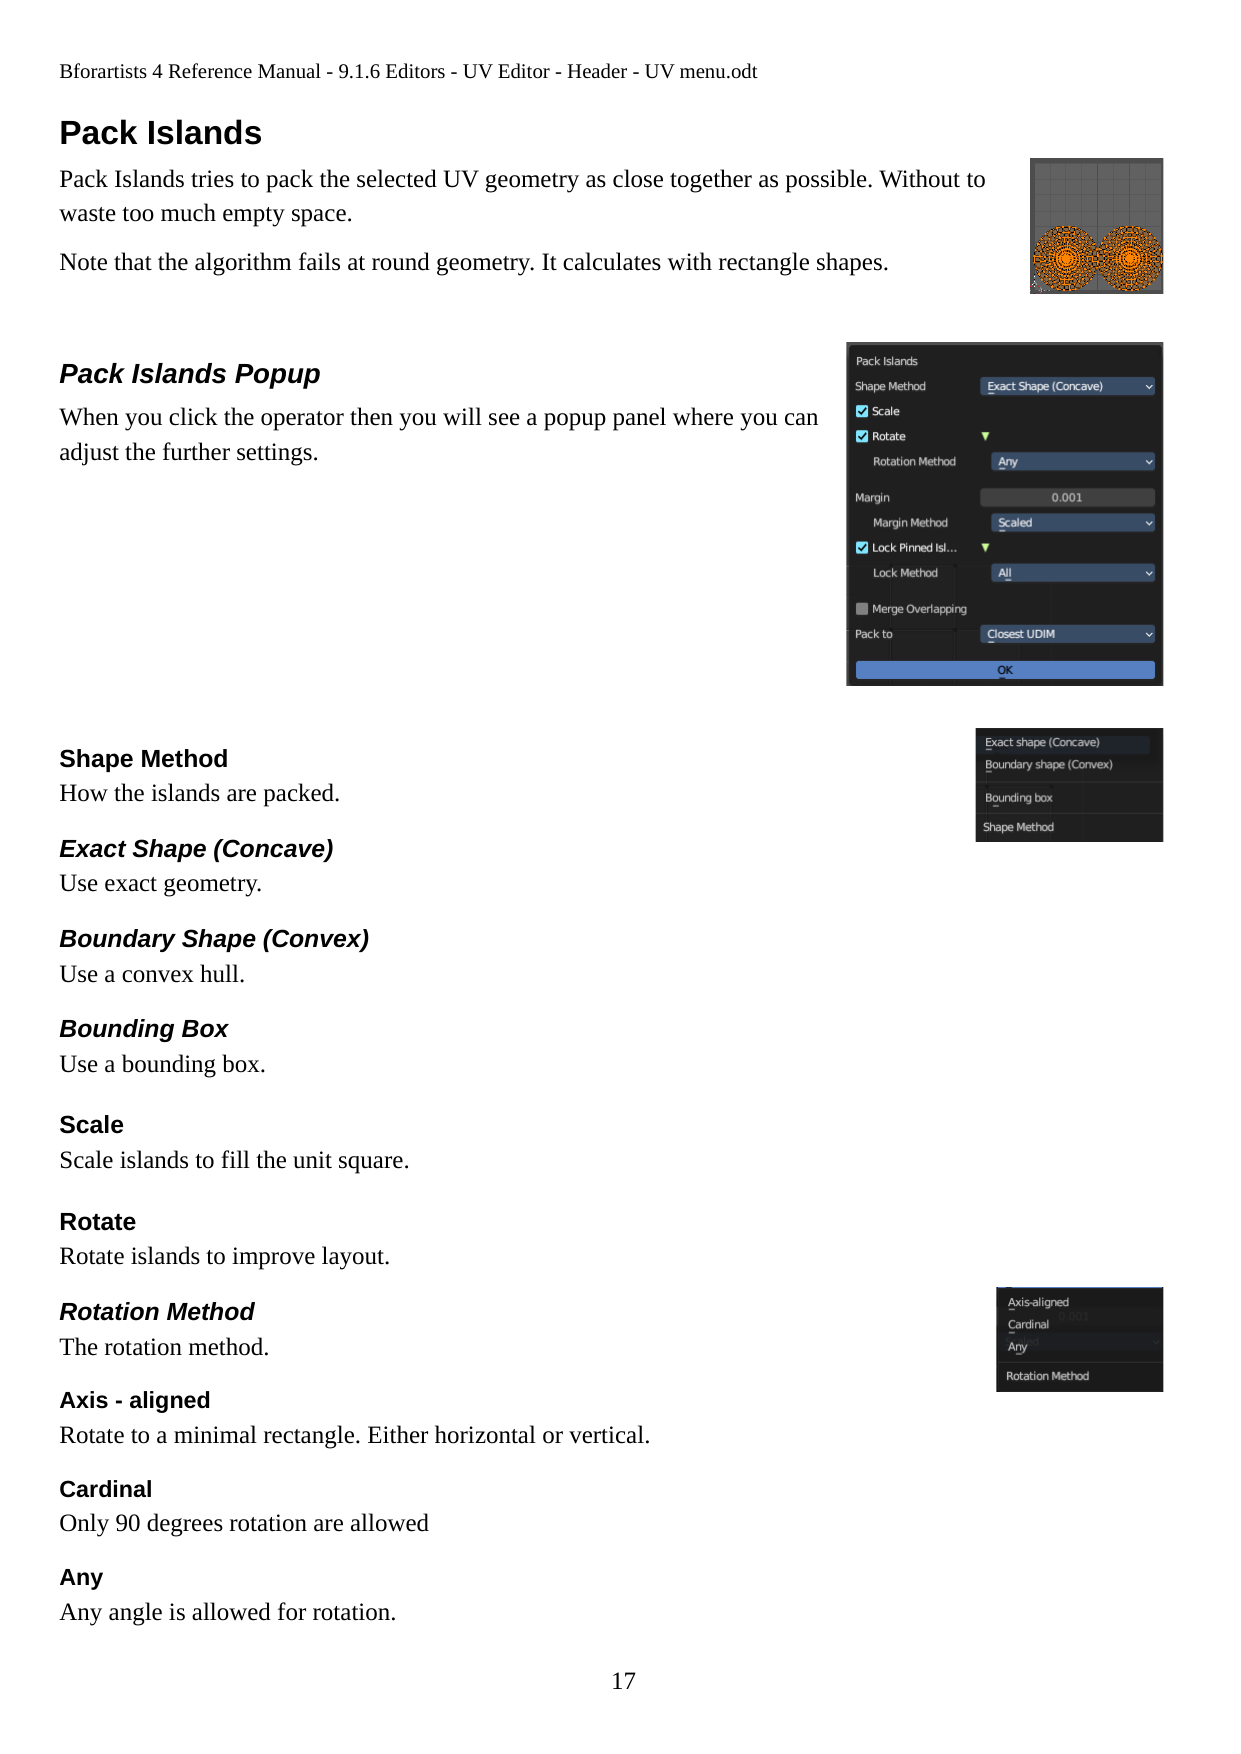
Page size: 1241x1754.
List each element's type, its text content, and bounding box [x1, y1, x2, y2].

text Use a convex hull. [59, 959, 1181, 987]
text Note that the algorithm fails at round geometry. It calculates with rectangle shapes. [59, 247, 1030, 276]
subtitle Shape Method [59, 744, 975, 772]
text How the islands are packed. [59, 778, 975, 807]
text When you click the operator then you will see a popup panel where you can adjust the further settings. [59, 402, 846, 466]
subtitle Pack Islands [59, 113, 1181, 151]
text The rotation method. [59, 1332, 996, 1360]
subtitle Rotate [59, 1207, 1181, 1235]
text Rotate to a minimal rectangle. Either horizontal or vertical. [59, 1420, 1181, 1449]
subtitle Pack Islands Popup [59, 358, 846, 390]
picture [996, 1287, 1164, 1392]
subtitle [1164, 744, 1181, 772]
subtitle Scale [59, 1110, 1181, 1139]
subtitle Rotation Method [59, 1297, 996, 1325]
text Rotate islands to improve layout. [59, 1241, 1181, 1270]
subtitle [1164, 358, 1181, 390]
subtitle Exact Shape (Concave) [59, 834, 1181, 862]
text Use a bounding box. [59, 1049, 1181, 1077]
subtitle Any [59, 1563, 1181, 1590]
text Any angle is allowed for rotation. [59, 1597, 1181, 1625]
subtitle Axis - aligned [59, 1387, 1181, 1414]
text [1164, 1332, 1181, 1360]
text Pack Islands tries to pack the selected UV geometry as close together as possible. Without to waste too much empty space. [59, 164, 1030, 227]
text Use exact geometry. [59, 868, 1181, 897]
picture [846, 342, 1164, 686]
text Scale islands to fill the unit square. [59, 1145, 1181, 1174]
subtitle Cardinal [59, 1475, 1181, 1502]
picture [1030, 158, 1164, 294]
subtitle Boundary Shape (Convex) [59, 924, 1181, 952]
subtitle [1164, 1297, 1181, 1325]
picture [975, 728, 1164, 842]
subtitle Bounding Box [59, 1014, 1181, 1042]
text Only 90 degrees rotation are allowed [59, 1508, 1181, 1537]
